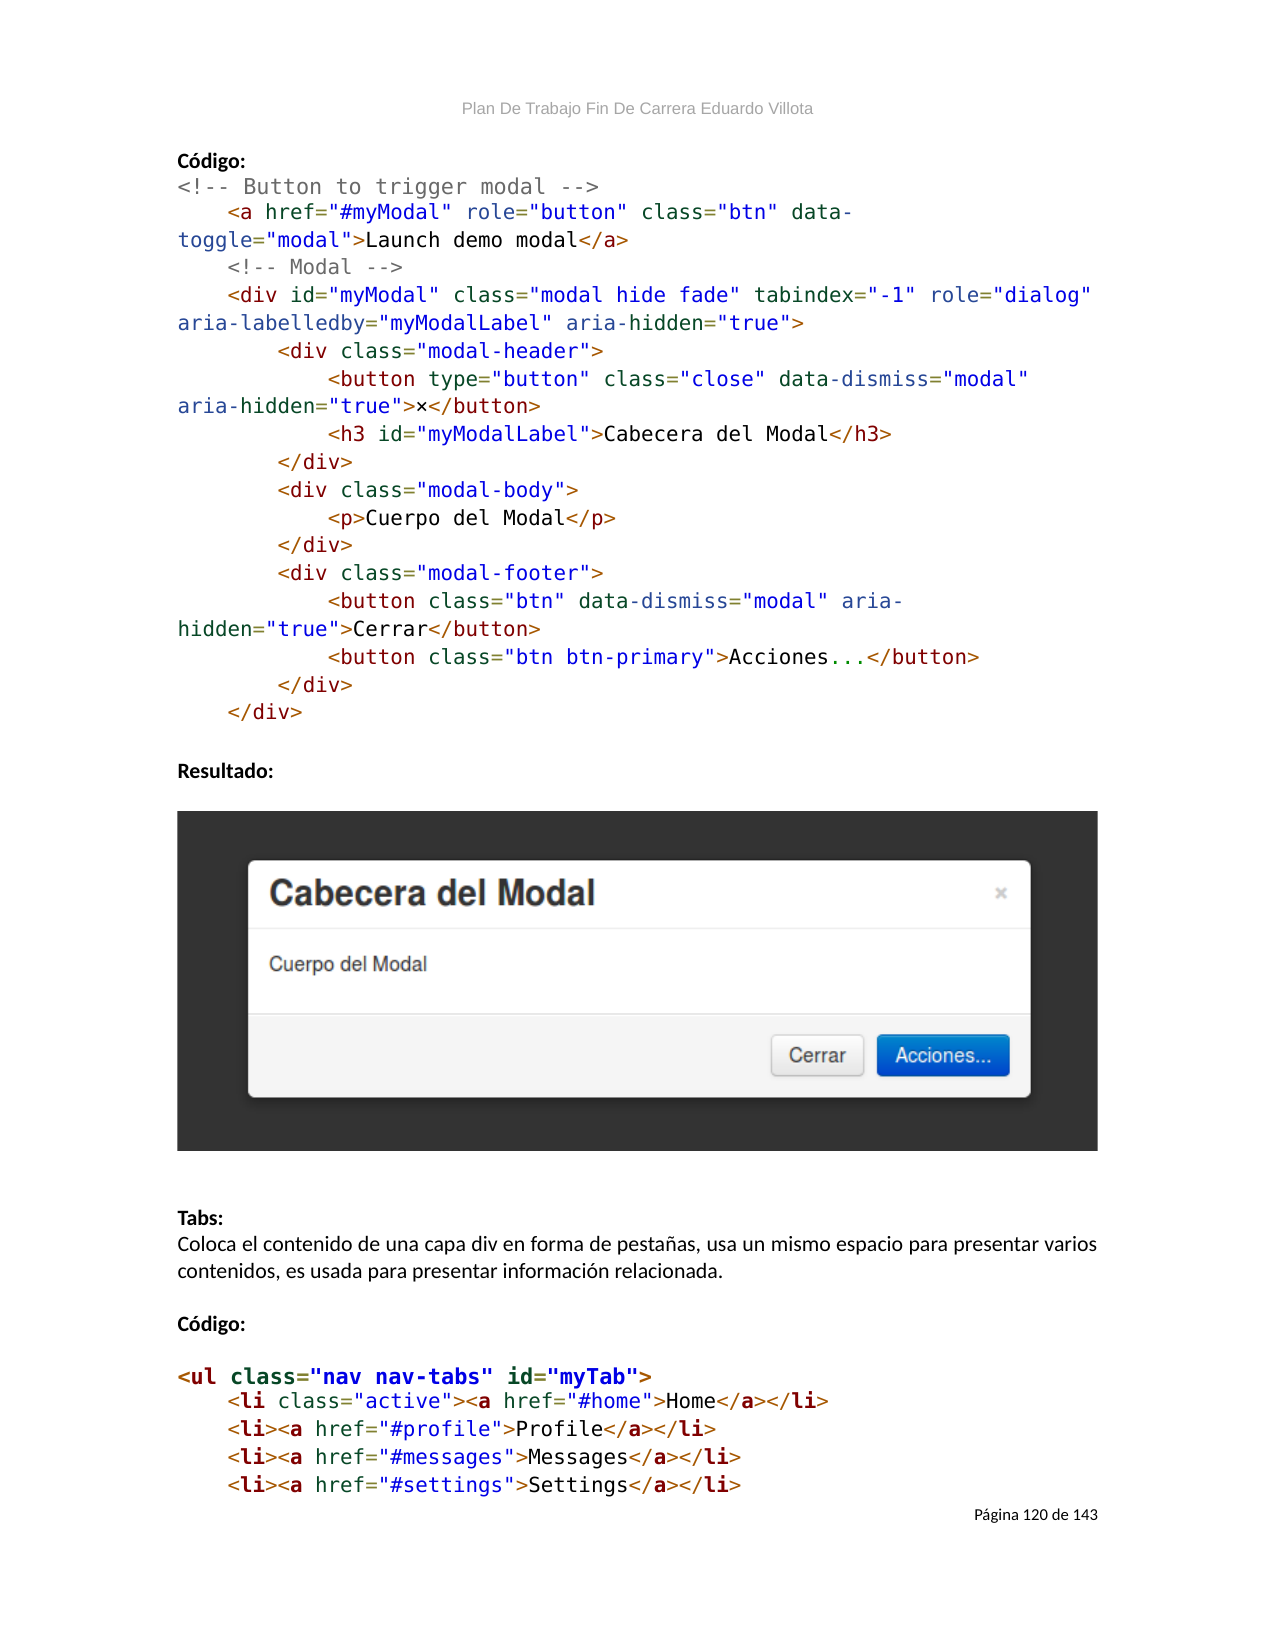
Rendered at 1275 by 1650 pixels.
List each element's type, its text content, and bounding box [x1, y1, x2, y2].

text <h3 id="myModalLabel">Cabecera del Modal</h3> [177, 422, 1098, 447]
text <div id="myModal" class="modal hide fade" tabindex="-1" role="dialog" aria-labelledby="myModalLabel" aria-hidden="true"> [177, 283, 1098, 335]
text <!-- Modal --> [177, 255, 1098, 280]
text </div> [177, 533, 1098, 558]
text <!-- Button to trigger modal --> [177, 174, 1098, 200]
text </div> [177, 673, 1098, 697]
text <p>Cuerpo del Modal</p> [177, 506, 1098, 530]
text </div> [177, 700, 1098, 725]
text Resultado: [177, 758, 1098, 784]
text <button type="button" class="close" data-dismiss="modal" aria-hidden="true">×</button> [177, 367, 1098, 419]
text <div class="modal-body"> [177, 478, 1098, 502]
text Coloca el contenido de una capa div en forma de pestañas, usa un mismo espacio para presentar varios contenidos, es usada para presentar información relacionada. [177, 1230, 1098, 1284]
text <li><a href="#messages">Messages</a></li> [177, 1445, 1098, 1469]
text Tabs: [177, 1204, 1098, 1230]
text <li class="active"><a href="#home">Home</a></li> [177, 1389, 1098, 1413]
text Código: [177, 1310, 1098, 1337]
text <div class="modal-header"> [177, 339, 1098, 363]
text <li><a href="#profile">Profile</a></li> [177, 1417, 1098, 1441]
text </div> [177, 450, 1098, 474]
picture [177, 811, 1098, 1151]
text <ul class="nav nav-tabs" id="myTab"> [177, 1364, 1098, 1389]
text <a href="#myModal" role="button" class="btn" data-toggle="modal">Launch demo modal</a> [177, 200, 1098, 252]
text <div class="modal-footer"> [177, 561, 1098, 586]
text <li><a href="#settings">Settings</a></li> [177, 1473, 1098, 1497]
text <button class="btn btn-primary">Acciones...</button> [177, 645, 1098, 669]
text <button class="btn" data-dismiss="modal" aria-hidden="true">Cerrar</button> [177, 589, 1098, 641]
text Código: [177, 148, 1098, 174]
